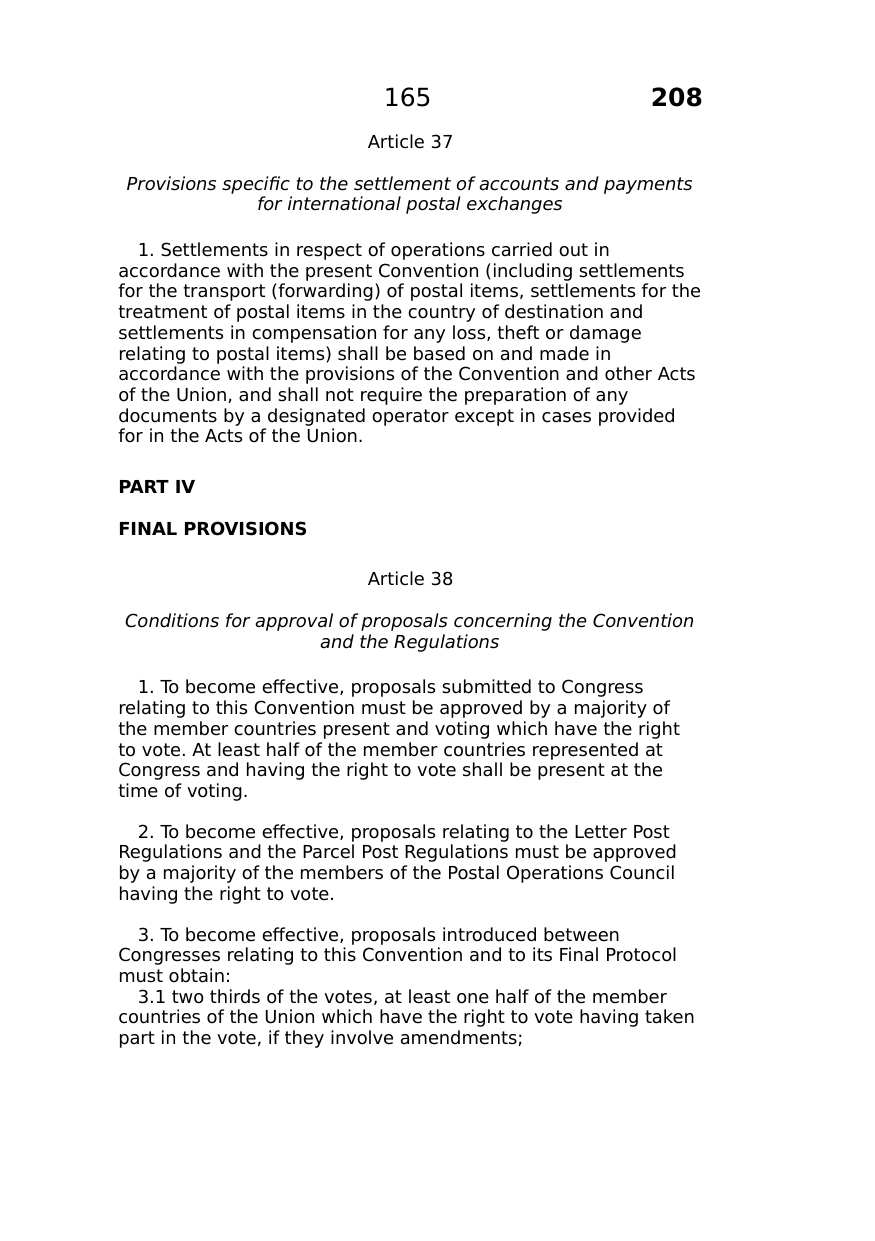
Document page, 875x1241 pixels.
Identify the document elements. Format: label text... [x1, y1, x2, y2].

text 3. To become effective, proposals introduced between Congresses relating to this Convention and to its Final Protocol must obtain: [118, 924, 703, 987]
text 1. Settlements in respect of operations carried out in accordance with the present Convention (including settlements for the transport (forwarding) of postal items, settlements for the treatment of postal items in the country of destination and settlements in compensation for any loss, theft or damage relating to postal items) shall be based on and made in accordance with the provisions of the Convention and other Acts of the Union, and shall not require the preparation of any documents by a designated operator except in cases provided for in the Acts of the Union. [118, 240, 703, 447]
text 2. To become effective, proposals relating to the Letter Post Regulations and the Parcel Post Regulations must be approved by a majority of the members of the Postal Operations Council having the right to vote. [118, 822, 703, 904]
subtitle PART IV FINAL PROVISIONS [118, 477, 703, 539]
subtitle Article 38 Conditions for approval of proposals concerning the Convention and the Regulations [118, 569, 703, 652]
text 1. To become effective, proposals submitted to Congress relating to this Convention must be approved by a majority of the member countries present and voting which have the right to vote. At least half of the member countries represented at Congress and having the right to vote shall be present at the time of voting. [118, 677, 703, 802]
text 3.1 two thirds of the votes, at least one half of the member countries of the Union which have the right to vote having taken part in the vote, if they involve amendments; [118, 987, 703, 1049]
subtitle Article 37 Provisions specific to the settlement of accounts and payments for international postal exchanges [118, 132, 703, 215]
